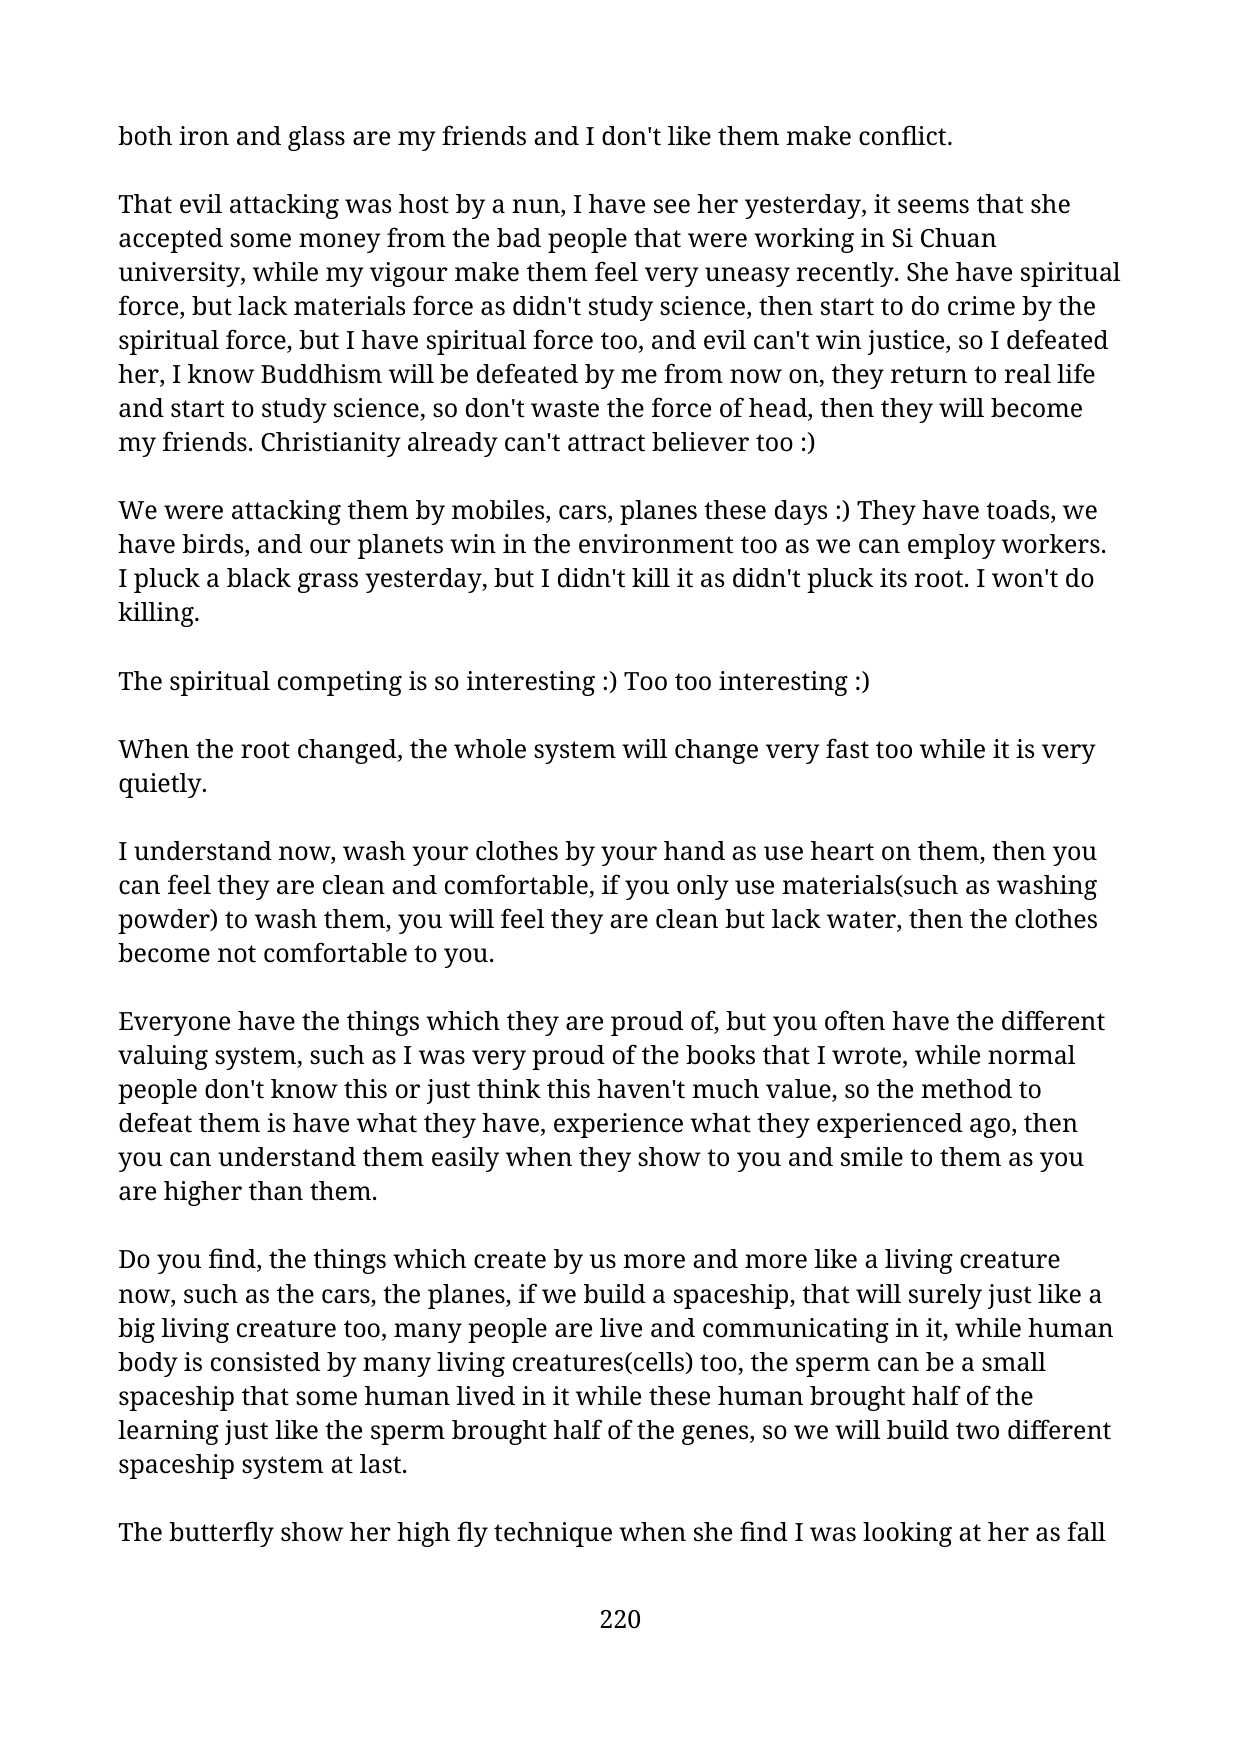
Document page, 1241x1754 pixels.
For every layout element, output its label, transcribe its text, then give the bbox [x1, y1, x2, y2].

text When the root changed, the whole system will change very fast too while it is very quietly. [118, 731, 1122, 799]
text That evil attacking was host by a nun, I have see her yesterday, it seems that she accepted some money from the bad people that were working in Si Chuan university, while my vigour make them feel very uneasy recently. She have spiritual force, but lack materials force as didn't study science, then start to do crime by the spiritual force, but I have spiritual force too, and evil can't win justice, so I defeated her, I know Buddhism will be defeated by me from now on, they return to real life and start to study science, so don't waste the force of head, then they will become my friends. Christianity already can't attract believer too :) [118, 186, 1122, 459]
text We were attacking them by mobiles, cars, planes these days :) They have toads, we have birds, and our planets win in the environment too as we can employ workers. I pluck a black grass yesterday, but I didn't kill it as didn't pluck its root. I won't do killing. [118, 493, 1122, 629]
text I understand now, wash your clothes by your hand as use heart on them, then you can feel they are clean and comfortable, if you only use materials(such as washing powder) to wash them, you will feel they are clean but lack water, then the clothes become not comfortable to you. [118, 833, 1122, 970]
text Do you find, the things which create by us more and more like a living creature now, such as the cars, the planes, if we build a spaceship, that will surely just like a big living creature too, many people are live and communicating in it, while human body is consisted by many living creatures(cells) too, the sperm can be a small spaceship that some human lived in it while these human brought half of the learning just like the sperm brought half of the genes, so we will build two different spaceship system at last. [118, 1242, 1122, 1481]
text Everyone have the things which they are proud of, but you often have the different valuing system, such as I was very proud of the books that I wrote, while normal people don't know this or just think this haven't much value, so the method to defeat them is have what they have, experience what they experienced ago, then you can understand them easily when they show to you and smile to them as you are higher than them. [118, 1004, 1122, 1208]
text The butterfly show her high fly technique when she find I was looking at her as fall [118, 1515, 1122, 1549]
text The spiritual competing is so interesting :) Too too interesting :) [118, 663, 1122, 697]
text both iron and glass are my friends and I don't like them make conflict. [118, 118, 1122, 152]
